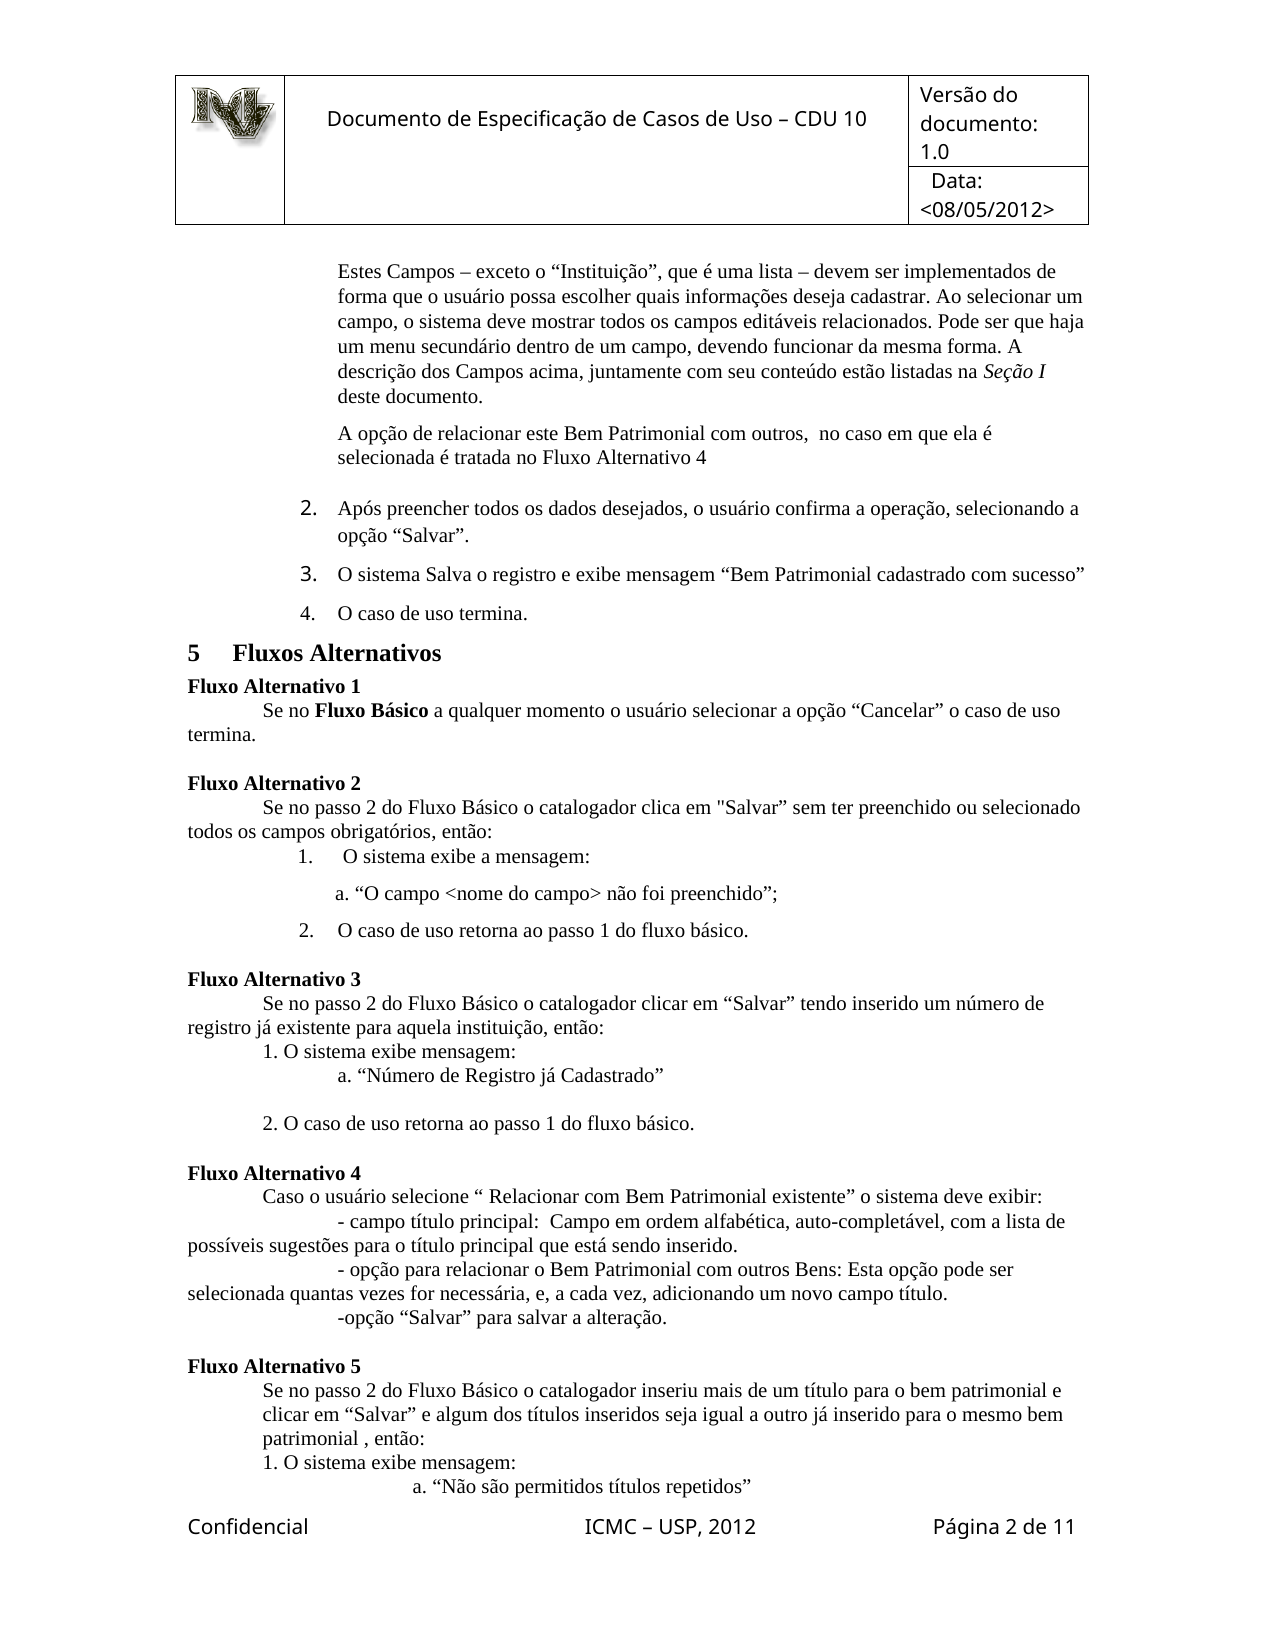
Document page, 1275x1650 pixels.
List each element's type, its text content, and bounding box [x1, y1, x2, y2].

list O sistema Salva o registro e exibe mensagem “Bem Patrimonial cadastrado com sucesso” [300, 559, 1087, 588]
subtitle Fluxo Alternativo 1 [187, 673, 1087, 698]
list 1. O sistema exibe mensagem: [225, 1450, 1087, 1474]
text 1. O sistema exibe mensagem: [187, 1039, 1087, 1063]
list A opção de relacionar este Bem Patrimonial com outros, no caso em que ela é selecionada é tratada no Fluxo Alternativo 4 [300, 421, 1087, 469]
list Se no passo 2 do Fluxo Básico o catalogador inseriu mais de um título para o bem patrimonial e clicar em “Salvar” e algum dos títulos inseridos seja igual a outro já inserido para o mesmo bem patrimonial , então: [225, 1378, 1087, 1450]
subtitle Fluxo Alternativo 5 [187, 1353, 1087, 1378]
text a. “Número de Registro já Cadastrado” [187, 1063, 1087, 1087]
text 2. O caso de uso retorna ao passo 1 do fluxo básico. [187, 1111, 1087, 1135]
list a. “Não são permitidos títulos repetidos” [225, 1474, 1087, 1498]
text a. “O campo <nome do campo> não foi preenchido”; [261, 880, 1087, 905]
subtitle Fluxos Alternativos [187, 638, 1087, 666]
subtitle Fluxo Alternativo 3 [187, 966, 1087, 991]
list Estes Campos – exceto o “Instituição”, que é uma lista – devem ser implementados de forma que o usuário possa escolher quais informações deseja cadastrar. Ao selecionar um campo, o sistema deve mostrar todos os campos editáveis relacionados. Pode ser que haja um menu secundário dentro de um campo, devendo funcionar da mesma forma. A descrição dos Campos acima, juntamente com seu conteúdo estão listadas na Seção I deste documento. [300, 258, 1087, 408]
text - opção para relacionar o Bem Patrimonial com outros Bens: Esta opção pode ser selecionada quantas vezes for necessária, e, a cada vez, adicionando um novo campo título. [187, 1257, 1087, 1305]
list Após preencher todos os dados desejados, o usuário confirma a operação, selecionando a opção “Salvar”. [300, 493, 1087, 547]
subtitle Fluxo Alternativo 2 [187, 770, 1087, 795]
list O caso de uso termina. [300, 600, 1087, 625]
text - campo título principal: Campo em ordem alfabética, auto-completável, com a lista de possíveis sugestões para o título principal que está sendo inserido. [187, 1208, 1087, 1257]
text Se no passo 2 do Fluxo Básico o catalogador clica em "Salvar” sem ter preenchido ou selecionado todos os campos obrigatórios, então: [187, 795, 1087, 843]
list O caso de uso retorna ao passo 1 do fluxo básico. [298, 918, 1087, 942]
picture [186, 76, 277, 151]
text -opção “Salvar” para salvar a alteração. [187, 1305, 1087, 1329]
text Se no Fluxo Básico a qualquer momento o usuário selecionar a opção “Cancelar” o caso de uso termina. [187, 698, 1087, 746]
text Se no passo 2 do Fluxo Básico o catalogador clicar em “Salvar” tendo inserido um número de registro já existente para aquela instituição, então: [187, 991, 1087, 1039]
text 1. O sistema exibe a mensagem: [292, 843, 1087, 868]
subtitle Fluxo Alternativo 4 [187, 1159, 1087, 1184]
text Caso o usuário selecione “ Relacionar com Bem Patrimonial existente” o sistema deve exibir: [187, 1184, 1087, 1208]
